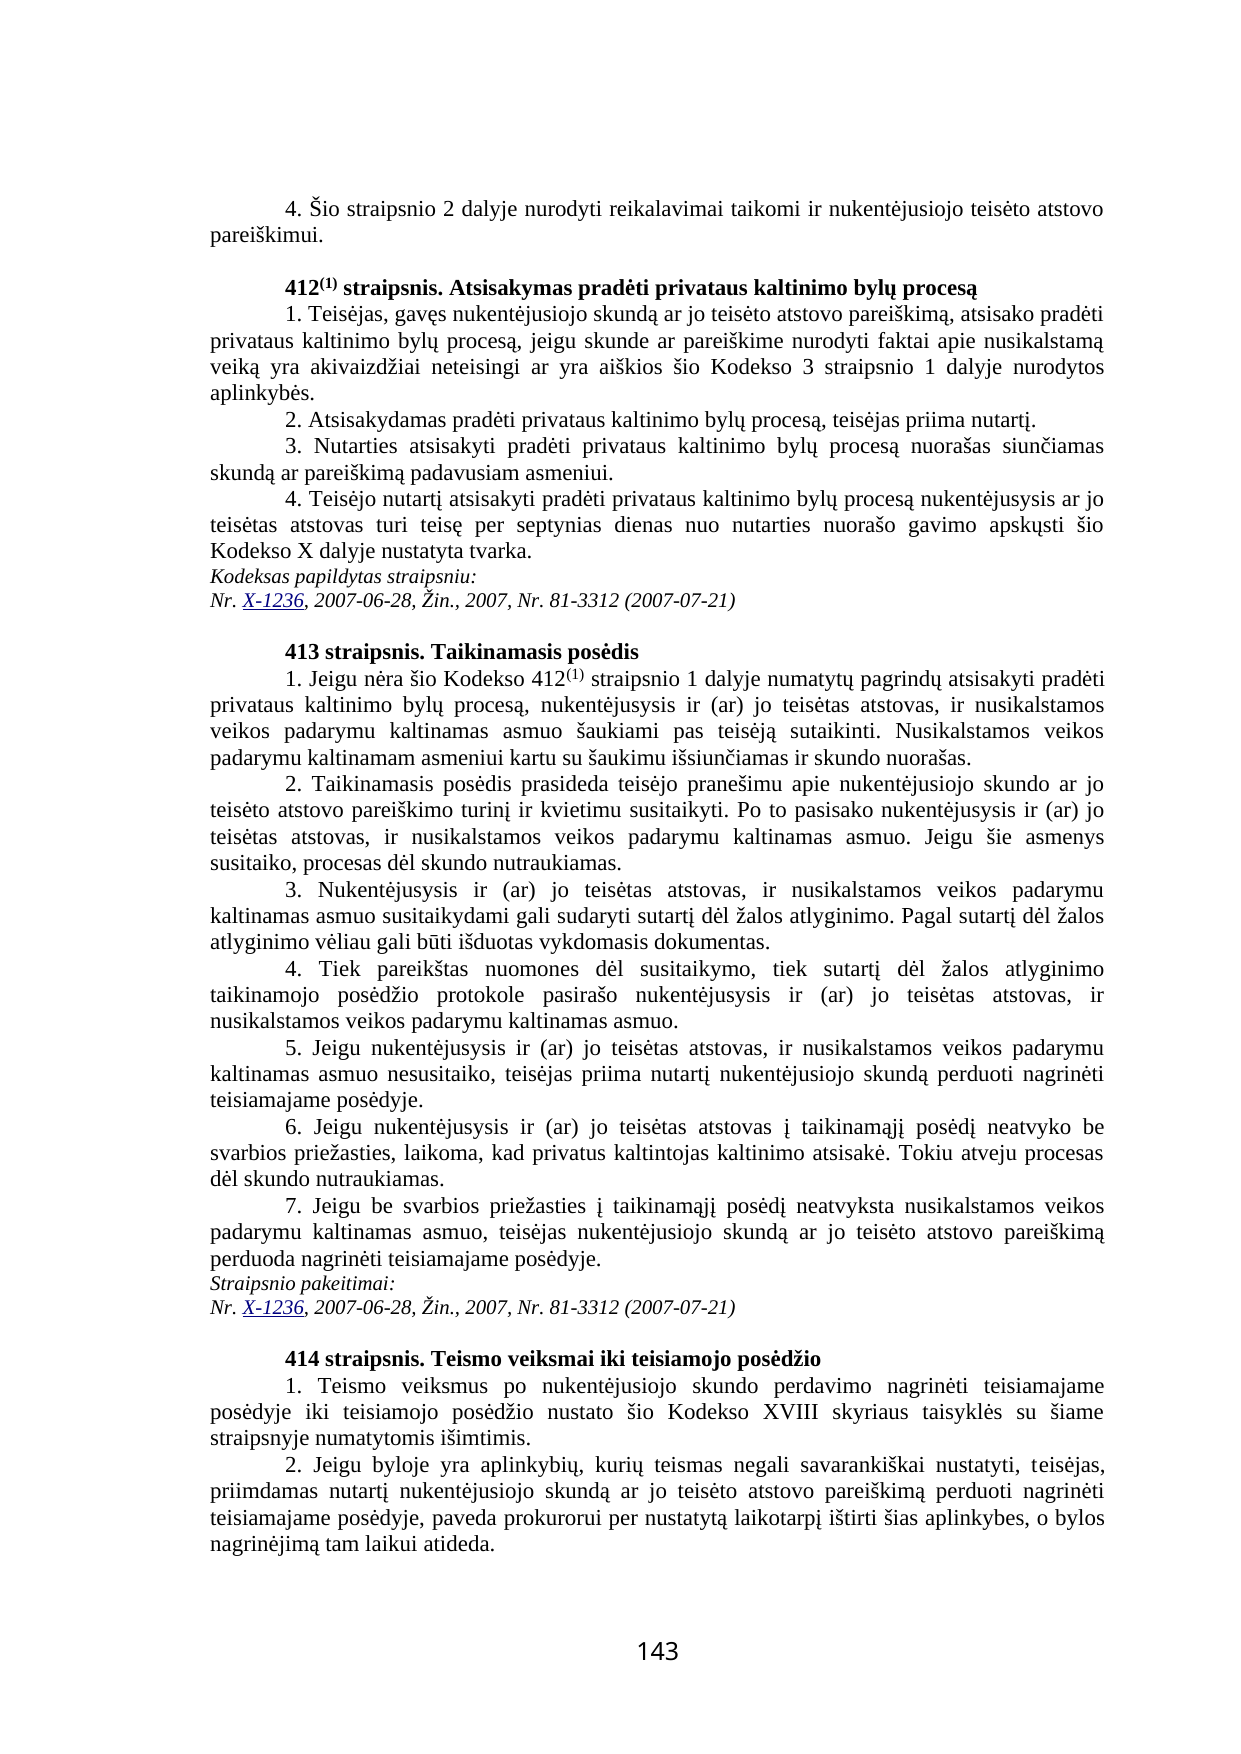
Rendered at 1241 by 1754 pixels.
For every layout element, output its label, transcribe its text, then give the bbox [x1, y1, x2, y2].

text 2. Atsisakydamas pradėti privataus kaltinimo bylų procesą, teisėjas priima nutartį. [210, 406, 1106, 432]
text 3. Nutarties atsisakyti pradėti privataus kaltinimo bylų procesą nuorašas siunčiamas skundą ar pareiškimą padavusiam asmeniui. [210, 432, 1106, 485]
text 1. Teismo veiksmus po nukentėjusiojo skundo perdavimo nagrinėti teisiamajame posėdyje iki teisiamojo posėdžio nustato šio Kodekso XVIII skyriaus taisyklės su šiame straipsnyje numatytomis išimtimis. [210, 1372, 1106, 1451]
text 5. Jeigu nukentėjusysis ir (ar) jo teisėtas atstovas, ir nusikalstamos veikos padarymu kaltinamas asmuo nesusitaiko, teisėjas priima nutartį nukentėjusiojo skundą perduoti nagrinėti teisiamajame posėdyje. [210, 1034, 1106, 1113]
text Kodeksas papildytas straipsniu: [210, 564, 1106, 588]
text Straipsnio pakeitimai: [210, 1271, 1106, 1295]
text 4. Šio straipsnio 2 dalyje nurodyti reikalavimai taikomi ir nukentėjusiojo teisėto atstovo pareiškimui. [210, 195, 1106, 248]
text 3. Nukentėjusysis ir (ar) jo teisėtas atstovas, ir nusikalstamos veikos padarymu kaltinamas asmuo susitaikydami gali sudaryti sutartį dėl žalos atlyginimo. Pagal sutartį dėl žalos atlyginimo vėliau gali būti išduotas vykdomasis dokumentas. [210, 876, 1106, 955]
text 2. Taikinamasis posėdis prasideda teisėjo pranešimu apie nukentėjusiojo skundo ar jo teisėto atstovo pareiškimo turinį ir kvietimu susitaikyti. Po to pasisako nukentėjusysis ir (ar) jo teisėtas atstovas, ir nusikalstamos veikos padarymu kaltinamas asmuo. Jeigu šie asmenys susitaiko, procesas dėl skundo nutraukiamas. [210, 770, 1106, 876]
text Nr. X-1236, 2007-06-28, Žin., 2007, Nr. 81-3312 (2007-07-21) [210, 1295, 1106, 1319]
text Nr. X-1236, 2007-06-28, Žin., 2007, Nr. 81-3312 (2007-07-21) [210, 588, 1106, 612]
text 413 straipsnis. Taikinamasis posėdis [210, 638, 1106, 665]
text 4. Tiek pareikštas nuomones dėl susitaikymo, tiek sutartį dėl žalos atlyginimo taikinamojo posėdžio protokole pasirašo nukentėjusysis ir (ar) jo teisėtas atstovas, ir nusikalstamos veikos padarymu kaltinamas asmuo. [210, 955, 1106, 1034]
text 1. Jeigu nėra šio Kodekso 412(1) straipsnio 1 dalyje numatytų pagrindų atsisakyti pradėti privataus kaltinimo bylų procesą, nukentėjusysis ir (ar) jo teisėtas atstovas, ir nusikalstamos veikos padarymu kaltinamas asmuo šaukiami pas teisėją sutaikinti. Nusikalstamos veikos padarymu kaltinamam asmeniui kartu su šaukimu išsiunčiamas ir skundo nuorašas. [210, 665, 1106, 770]
text 412(1) straipsnis. Atsisakymas pradėti privataus kaltinimo bylų procesą [210, 274, 1106, 300]
text 414 straipsnis. Teismo veiksmai iki teisiamojo posėdžio [210, 1345, 1106, 1372]
text 1. Teisėjas, gavęs nukentėjusiojo skundą ar jo teisėto atstovo pareiškimą, atsisako pradėti privataus kaltinimo bylų procesą, jeigu skunde ar pareiškime nurodyti faktai apie nusikalstamą veiką yra akivaizdžiai neteisingi ar yra aiškios šio Kodekso 3 straipsnio 1 dalyje nurodytos aplinkybės. [210, 300, 1106, 406]
text 2. Jeigu byloje yra aplinkybių, kurių teismas negali savarankiškai nustatyti, teisėjas, priimdamas nutartį nukentėjusiojo skundą ar jo teisėto atstovo pareiškimą perduoti nagrinėti teisiamajame posėdyje, paveda prokurorui per nustatytą laikotarpį ištirti šias aplinkybes, o bylos nagrinėjimą tam laikui atideda. [210, 1451, 1106, 1556]
text 6. Jeigu nukentėjusysis ir (ar) jo teisėtas atstovas į taikinamąjį posėdį neatvyko be svarbios priežasties, laikoma, kad privatus kaltintojas kaltinimo atsisakė. Tokiu atveju procesas dėl skundo nutraukiamas. [210, 1113, 1106, 1192]
text 4. Teisėjo nutartį atsisakyti pradėti privataus kaltinimo bylų procesą nukentėjusysis ar jo teisėtas atstovas turi teisę per septynias dienas nuo nutarties nuorašo gavimo apskųsti šio Kodekso X dalyje nustatyta tvarka. [210, 485, 1106, 564]
text 7. Jeigu be svarbios priežasties į taikinamąjį posėdį neatvyksta nusikalstamos veikos padarymu kaltinamas asmuo, teisėjas nukentėjusiojo skundą ar jo teisėto atstovo pareiškimą perduoda nagrinėti teisiamajame posėdyje. [210, 1192, 1106, 1271]
